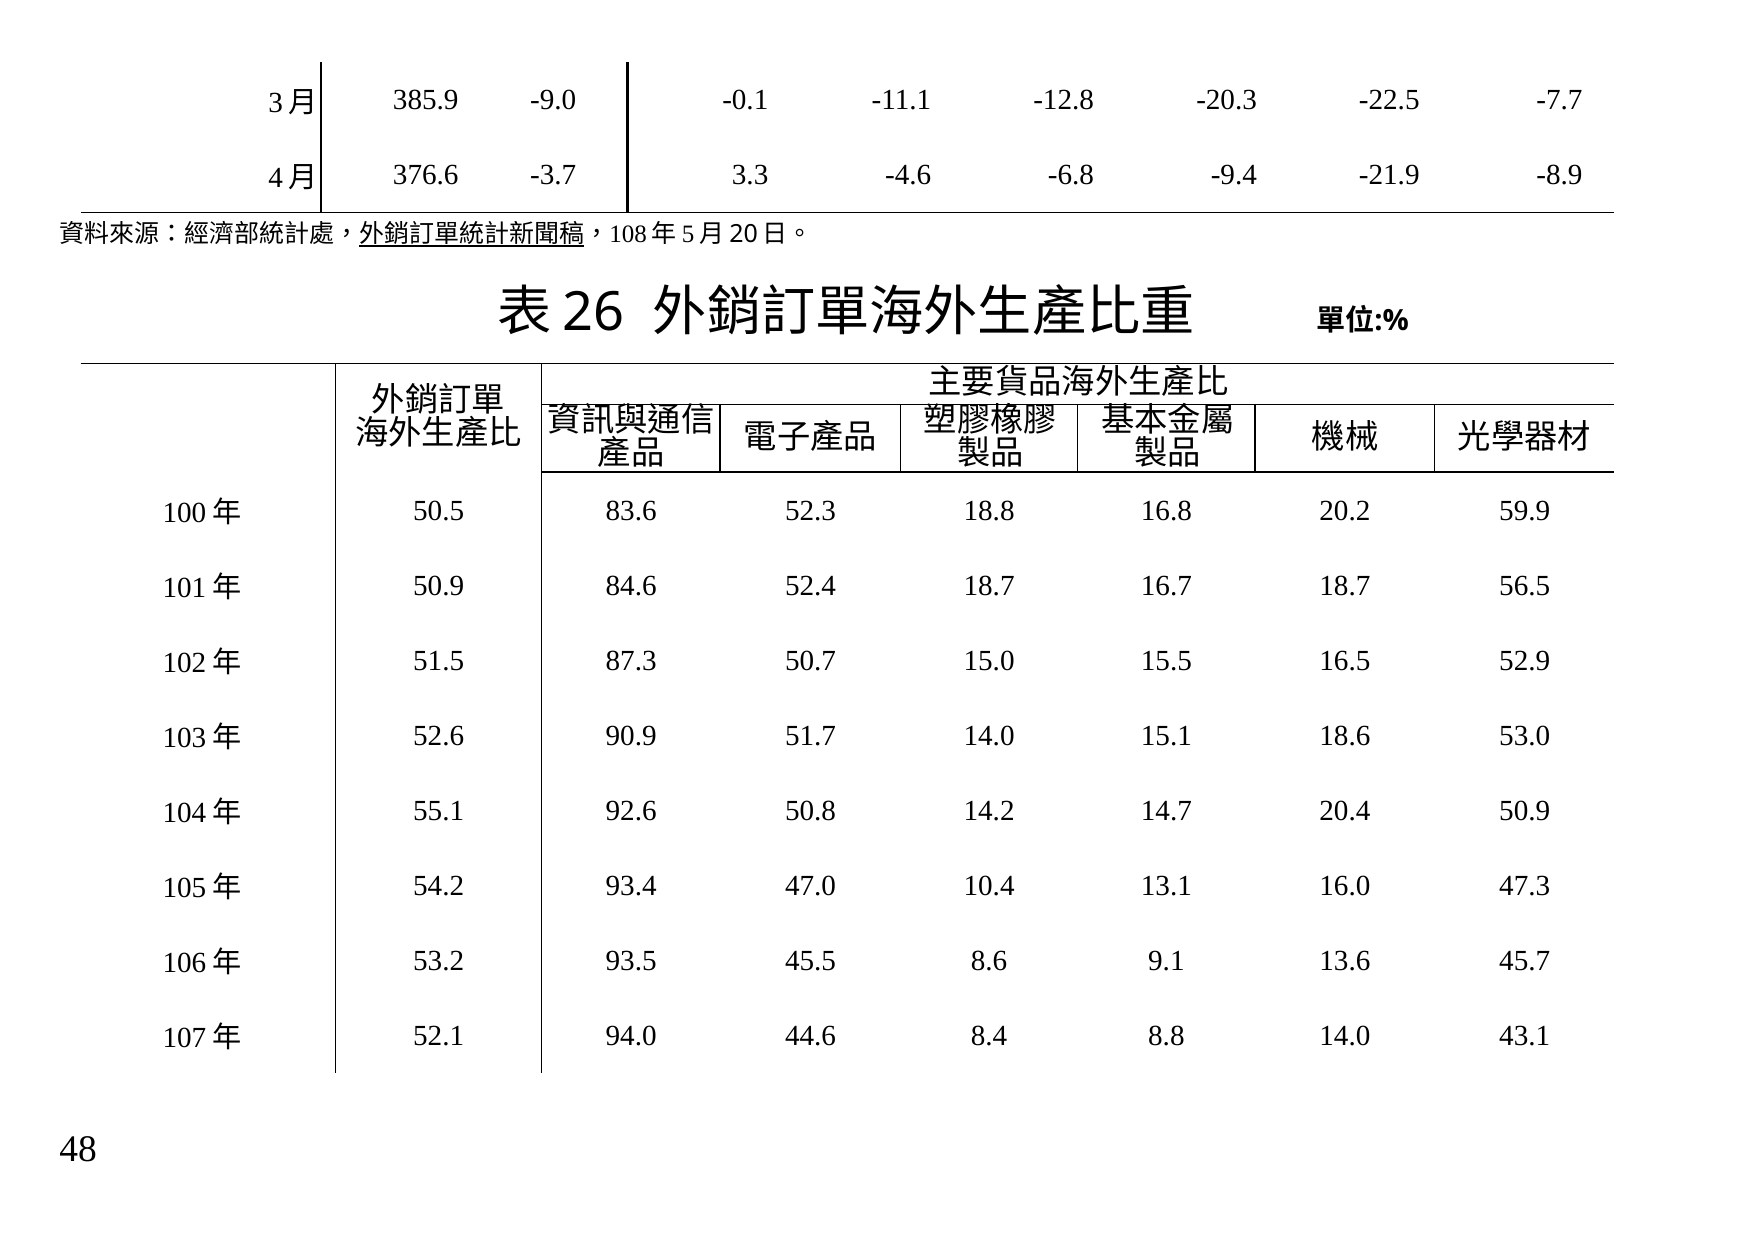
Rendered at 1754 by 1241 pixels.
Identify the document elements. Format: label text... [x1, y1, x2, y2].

table_cell 51.7 [720, 698, 900, 772]
table_cell 資訊與通信產品 [542, 405, 719, 471]
table_cell 385.9 [322, 62, 480, 137]
table_cell 20.4 [1255, 773, 1434, 847]
table_cell 52.6 [336, 698, 541, 772]
table_cell 15.1 [1077, 698, 1255, 772]
table_cell 14.2 [900, 773, 1077, 847]
table_cell 塑膠橡膠 製品 [901, 405, 1077, 471]
table_cell 4月 [81, 137, 320, 212]
table_cell -9.0 [480, 62, 626, 137]
table_cell -9.4 [1125, 137, 1288, 212]
table_cell 93.4 [542, 848, 720, 922]
table_cell 50.5 [336, 471, 541, 547]
table_cell -22.5 [1288, 62, 1451, 137]
table_cell 43.1 [1434, 998, 1614, 1072]
table_cell 101年 [81, 548, 335, 622]
table_cell 14.7 [1077, 773, 1255, 847]
table_header 主要貨品海外生產比 [542, 364, 1614, 404]
table_cell 53.0 [1434, 698, 1614, 772]
table_cell 光學器材 [1435, 405, 1614, 471]
table_cell 8.6 [900, 923, 1077, 997]
table_cell 50.9 [336, 548, 541, 622]
table_cell 47.3 [1434, 848, 1614, 922]
table_cell 13.1 [1077, 848, 1255, 922]
table_cell 104年 [81, 773, 335, 847]
table_cell 20.2 [1255, 473, 1434, 547]
table_cell -4.6 [800, 137, 962, 212]
table_cell 102年 [81, 623, 335, 697]
table_cell 105年 [81, 848, 335, 922]
table_cell 8.4 [900, 998, 1077, 1072]
table_cell 52.1 [336, 998, 541, 1072]
table_cell 44.6 [720, 998, 900, 1072]
table_cell 10.4 [900, 848, 1077, 922]
table_cell 100年 [81, 471, 335, 547]
table_cell -8.9 [1451, 137, 1614, 212]
table_cell -3.7 [480, 137, 626, 212]
table_cell 16.7 [1077, 548, 1255, 622]
table_cell 18.7 [900, 548, 1077, 622]
table_cell 52.9 [1434, 623, 1614, 697]
table_cell 8.8 [1077, 998, 1255, 1072]
table_cell 18.7 [1255, 548, 1434, 622]
table_cell 16.5 [1255, 623, 1434, 697]
table_header 外銷訂單 海外生產比 [336, 364, 541, 471]
table_cell 93.5 [542, 923, 720, 997]
table_cell -11.1 [800, 62, 962, 137]
table_cell 55.1 [336, 773, 541, 847]
table_cell 15.5 [1077, 623, 1255, 697]
table_cell 14.0 [900, 698, 1077, 772]
table_cell 機械 [1256, 405, 1434, 471]
table_cell -0.1 [629, 62, 799, 137]
table_cell 56.5 [1434, 548, 1614, 622]
table_cell 52.4 [720, 548, 900, 622]
table_cell -21.9 [1288, 137, 1451, 212]
table_cell 50.8 [720, 773, 900, 847]
table_cell 83.6 [542, 473, 720, 547]
table_cell -20.3 [1125, 62, 1288, 137]
table_cell 13.6 [1255, 923, 1434, 997]
table_cell 9.1 [1077, 923, 1255, 997]
table_cell -7.7 [1451, 62, 1614, 137]
text 資料來源：經濟部統計處，外銷訂單統計新聞稿，108年5月20日。 [59, 213, 1636, 251]
table_cell 45.7 [1434, 923, 1614, 997]
table_cell 45.5 [720, 923, 900, 997]
subtitle 表26 外銷訂單海外生產比重 單位:% [59, 251, 1636, 363]
table_cell 基本金屬 製品 [1078, 405, 1254, 471]
table_cell 52.3 [720, 473, 900, 547]
table_cell 16.0 [1255, 848, 1434, 922]
table_cell 電子產品 [721, 405, 900, 471]
table_cell 18.6 [1255, 698, 1434, 772]
table_cell -6.8 [963, 137, 1125, 212]
table_cell 15.0 [900, 623, 1077, 697]
table_cell 90.9 [542, 698, 720, 772]
table_cell 103年 [81, 698, 335, 772]
table_cell 16.8 [1077, 473, 1255, 547]
table_cell 51.5 [336, 623, 541, 697]
table_cell 106年 [81, 923, 335, 997]
table_cell 107年 [81, 998, 335, 1072]
table_cell 3月 [81, 62, 320, 137]
table_cell 18.8 [900, 473, 1077, 547]
table_cell 50.7 [720, 623, 900, 697]
table_cell -12.8 [963, 62, 1125, 137]
table_cell 47.0 [720, 848, 900, 922]
table_cell 50.9 [1434, 773, 1614, 847]
table_cell 94.0 [542, 998, 720, 1072]
table_cell 3.3 [629, 137, 799, 212]
table_cell 376.6 [322, 137, 480, 212]
table_cell 84.6 [542, 548, 720, 622]
table_cell 92.6 [542, 773, 720, 847]
table_cell 59.9 [1434, 473, 1614, 547]
table_header [81, 364, 335, 471]
table_cell 53.2 [336, 923, 541, 997]
table_cell 54.2 [336, 848, 541, 922]
table_cell 14.0 [1255, 998, 1434, 1072]
table_cell 87.3 [542, 623, 720, 697]
